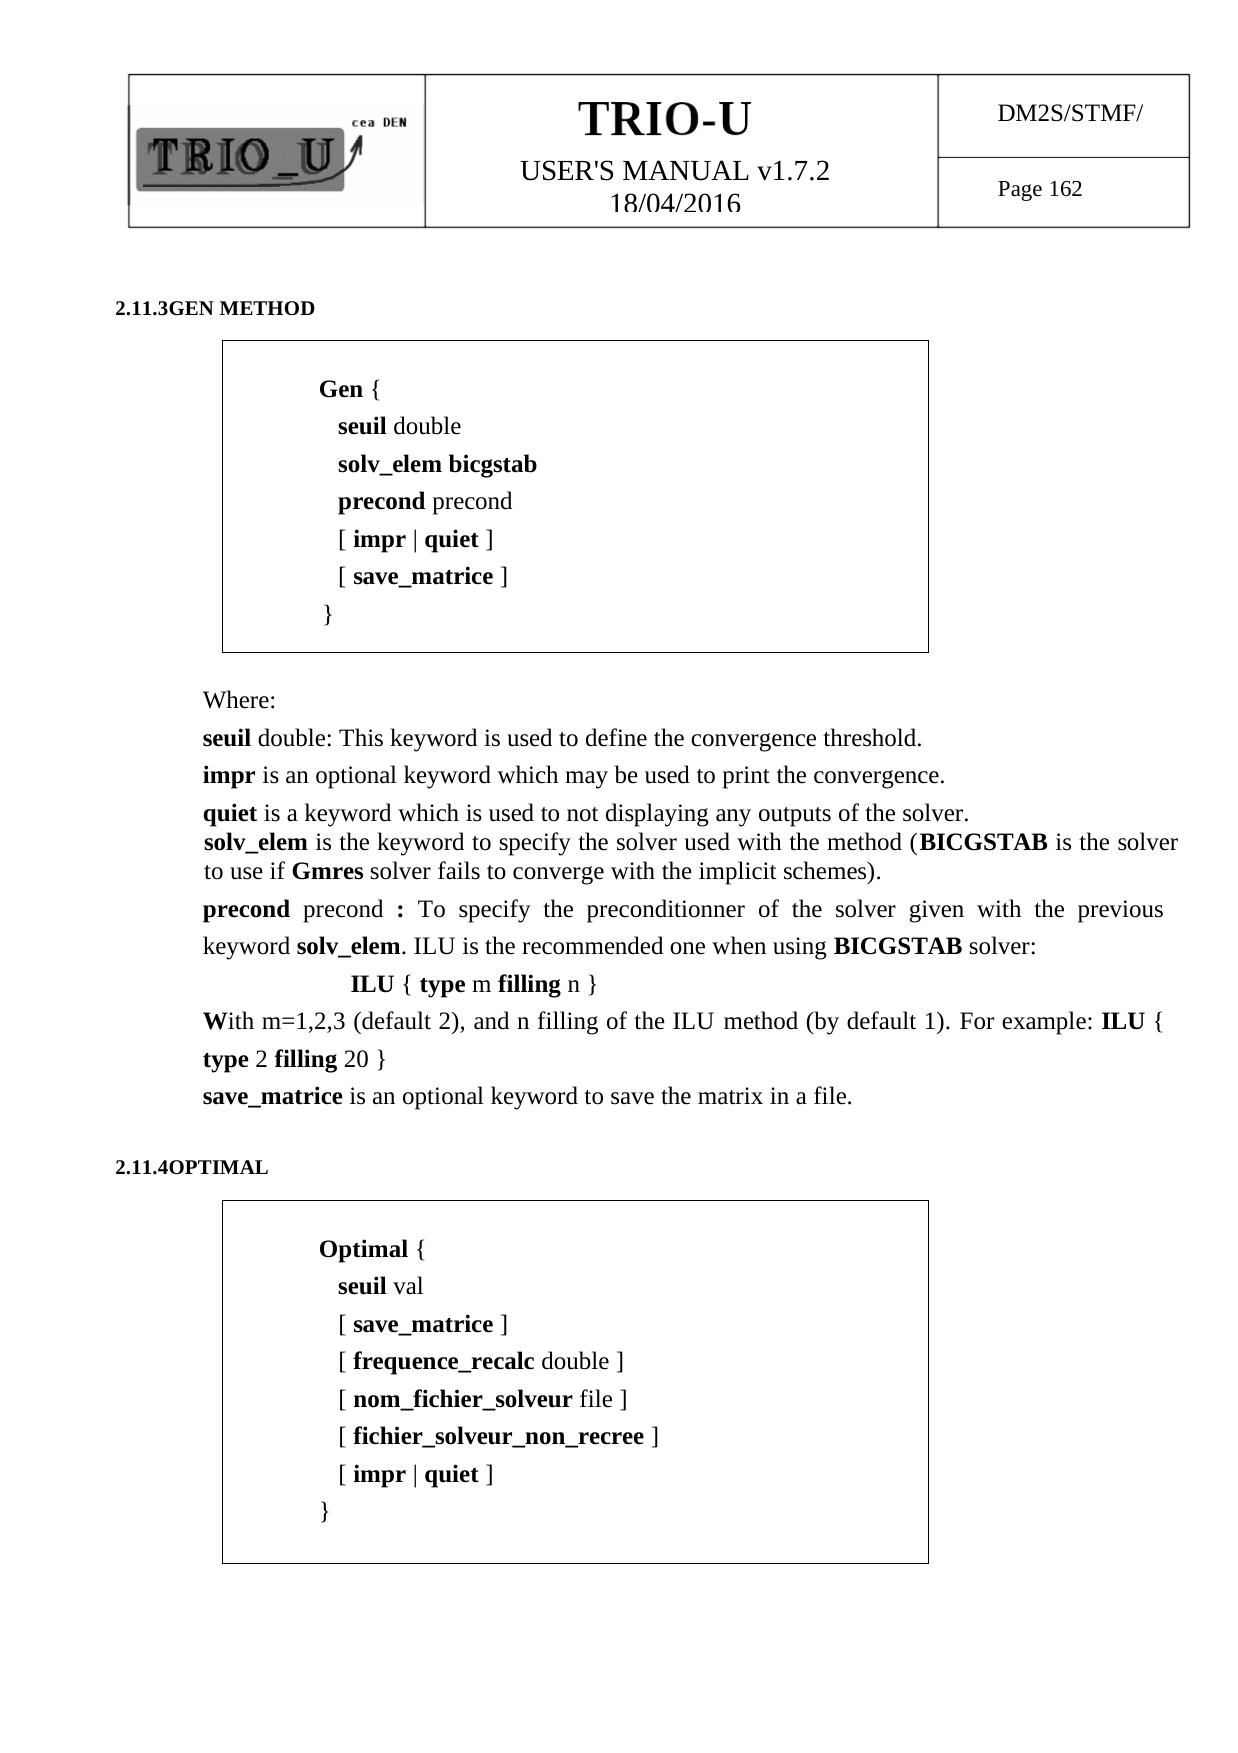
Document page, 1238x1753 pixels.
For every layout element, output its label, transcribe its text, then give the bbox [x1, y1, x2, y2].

text With m=1,2,3 (default 2), and n filling of the ILU method (by default 1). For example: ILU { type 2 filling 20 } [203, 998, 1165, 1073]
text Where: [203, 677, 1165, 714]
text quiet is a keyword which is used to not displaying any outputs of the solver. [203, 789, 1165, 827]
text seuil double: This keyword is used to define the convergence threshold. [203, 714, 1165, 752]
text impr is an optional keyword which may be used to print the convergence. [203, 752, 1165, 789]
text solv_elem is the keyword to specify the solver used with the method (BICGSTAB is the solver to use if Gmres solver fails to converge with the implicit schemes). [204, 827, 1178, 885]
subtitle GEN METHOD [115, 295, 1164, 319]
text save_matrice is an optional keyword to save the matrix in a file. [203, 1073, 1165, 1110]
table_header Optimal { seuil val [ save_matrice ] [ frequence_recalc double ] [ nom_fichier_solveur file ] [ fichier_solveur_non_recree ] [ impr | quiet ] } [223, 1201, 928, 1562]
table_header Gen { seuil double solv_elem bicgstab precond precond [ impr | quiet ] [ save_matrice ] } [223, 341, 928, 652]
text precond precond : To specify the preconditionner of the solver given with the previous keyword solv_elem. ILU is the recommended one when using BICGSTAB solver: [203, 885, 1165, 960]
subtitle OPTIMAL [115, 1155, 1164, 1179]
text ILU { type m filling n } [203, 960, 1165, 998]
